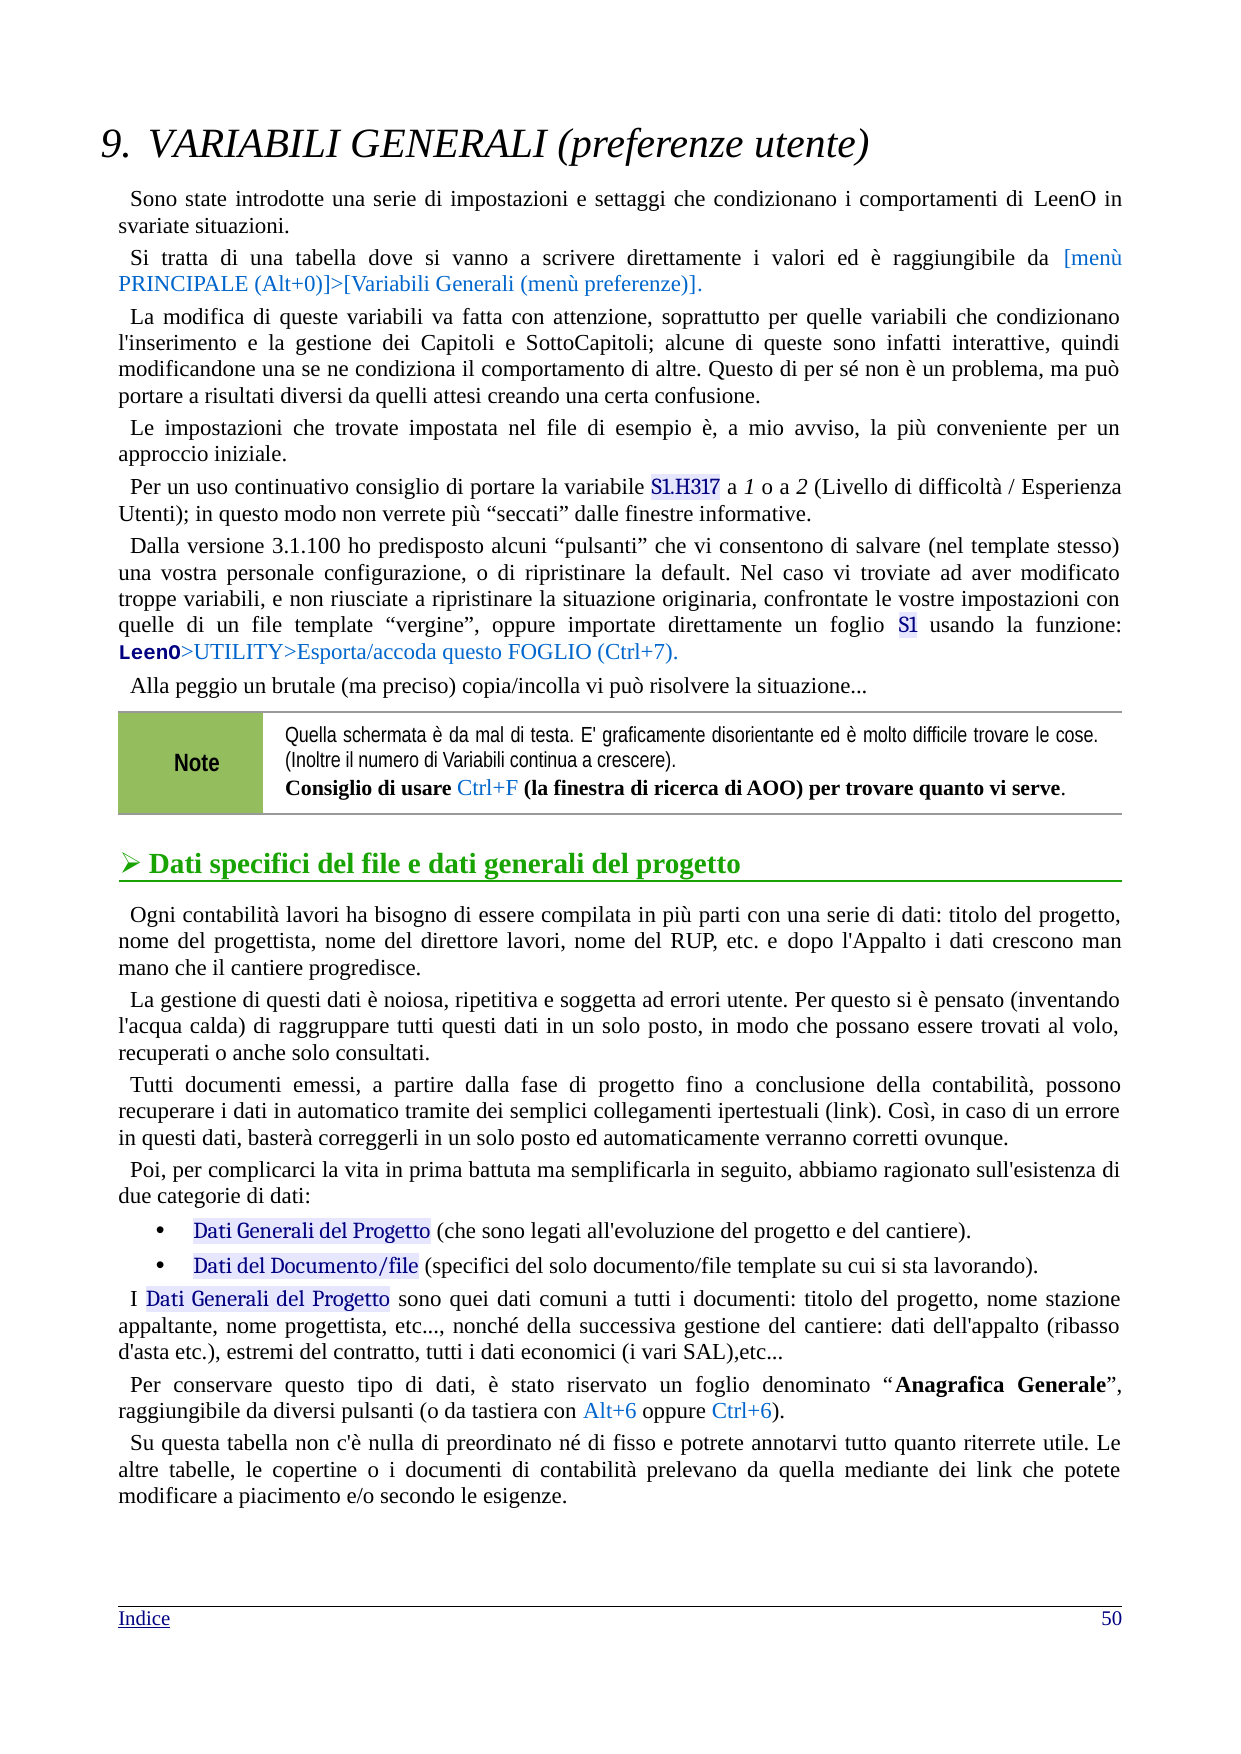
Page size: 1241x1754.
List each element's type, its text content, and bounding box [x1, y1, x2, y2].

text Poi, per complicarci la vita in prima battuta ma semplificarla in seguito, abbiamo ragionato sull'esistenza di due categorie di dati: [118, 1156, 1122, 1209]
table_header Quella schermata è da mal di testa. E' graficamente disorientante ed è molto difficile trovare le cose. (Inoltre il numero di Variabili continua a crescere). Consiglio di usare Ctrl+F (la finestra di ricerca di AOO) per trovare quanto vi serve. [264, 713, 1122, 813]
text Dalla versione 3.1.100 ho predisposto alcuni “pulsanti” che vi consentono di salvare (nel template stesso) una vostra personale configurazione, o di ripristinare la default. Nel caso vi troviate ad aver modificato troppe variabili, e non riusciate a ripristinare la situazione originaria, confrontate le vostre impostazioni con quelle di un file template “vergine”, oppure importate direttamente un foglio S1 usando la funzione: LeenO>UTILITY>Esporta/accoda questo FOGLIO (Ctrl+7). [118, 532, 1122, 666]
text Per un uso continuativo consiglio di portare la variabile S1.H317 a 1 o a 2 (Livello di difficoltà / Esperienza Utenti); in questo modo non verrete più “seccati” dalle finestre informative. [118, 473, 1122, 526]
text Alla peggio un brutale (ma preciso) copia/incolla vi può risolvere la situazione... [118, 672, 1122, 698]
list Dati del Documento/file (specifici del solo documento/file template su cui si sta lavorando). [156, 1250, 1122, 1279]
subtitle VARIABILI GENERALI (preferenze utente) [100, 118, 1122, 166]
table_header Note [118, 713, 263, 813]
text I Dati Generali del Progetto sono quei dati comuni a tutti i documenti: titolo del progetto, nome stazione appaltante, nome progettista, etc..., nonché della successiva gestione del cantiere: dati dell'appalto (ribasso d'asta etc.), estremi del contratto, tutti i dati economici (i vari SAL),etc... [118, 1285, 1122, 1365]
subtitle Dati specifici del file e dati generali del progetto [119, 847, 1122, 880]
text Sono state introdotte una serie di impostazioni e settaggi che condizionano i comportamenti di LeenO in svariate situazioni. [118, 186, 1122, 238]
text Le impostazioni che trovate impostata nel file di esempio è, a mio avviso, la più conveniente per un approccio iniziale. [118, 414, 1122, 467]
text Per conservare questo tipo di dati, è stato riservato un foglio denominato “Anagrafica Generale”, raggiungibile da diversi pulsanti (o da tastiera con Alt+6 oppure Ctrl+6). [118, 1371, 1122, 1423]
text Si tratta di una tabella dove si vanno a scrivere direttamente i valori ed è raggiungibile da [menù PRINCIPALE (Alt+0)]>[Variabili Generali (menù preferenze)]. [118, 244, 1122, 297]
text Ogni contabilità lavori ha bisogno di essere compilata in più parti con una serie di dati: titolo del progetto, nome del progettista, nome del direttore lavori, nome del RUP, etc. e dopo l'Appalto i dati crescono man mano che il cantiere progredisce. [118, 901, 1122, 980]
list Dati Generali del Progetto (che sono legati all'evoluzione del progetto e del cantiere). [156, 1215, 1122, 1244]
text La modifica di queste variabili va fatta con attenzione, soprattutto per quelle variabili che condizionano l'inserimento e la gestione dei Capitoli e SottoCapitoli; alcune di queste sono infatti interattive, quindi modificandone una se ne condiziona il comportamento di altre. Questo di per sé non è un problema, ma può portare a risultati diversi da quelli attesi creando una certa confusione. [118, 303, 1122, 408]
text Tutti documenti emessi, a partire dalla fase di progetto fino a conclusione della contabilità, possono recuperare i dati in automatico tramite dei semplici collegamenti ipertestuali (link). Così, in caso di un errore in questi dati, basterà correggerli in un solo posto ed automaticamente verranno corretti ovunque. [118, 1071, 1122, 1150]
text Su questa tabella non c'è nulla di preordinato né di fisso e potrete annotarvi tutto quanto riterrete utile. Le altre tabelle, le copertine o i documenti di contabilità prelevano da quella mediante dei link che potete modificare a piacimento e/o secondo le esigenze. [118, 1429, 1122, 1508]
text La gestione di questi dati è noiosa, ripetitiva e soggetta ad errori utente. Per questo si è pensato (inventando l'acqua calda) di raggruppare tutti questi dati in un solo posto, in modo che possano essere trovati al volo, recuperati o anche solo consultati. [118, 986, 1122, 1065]
